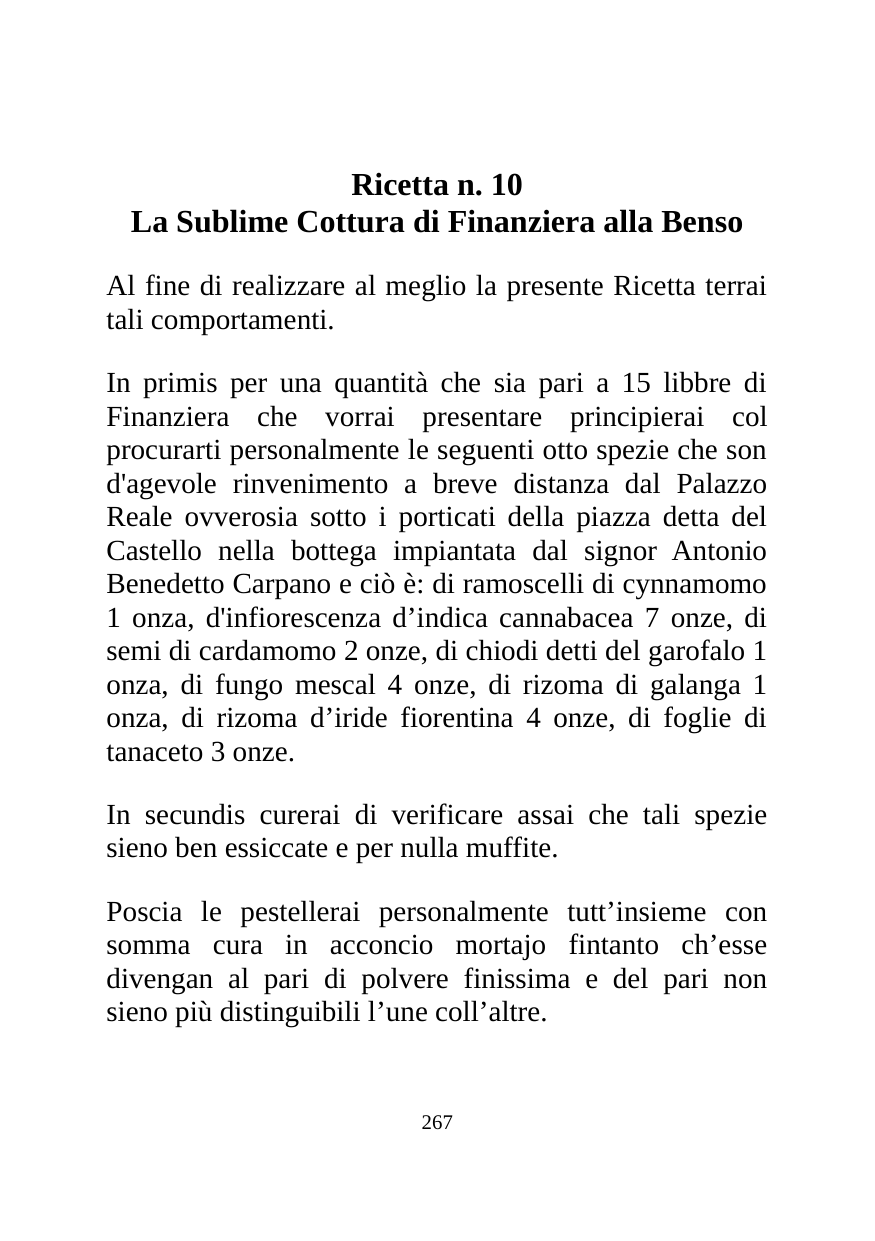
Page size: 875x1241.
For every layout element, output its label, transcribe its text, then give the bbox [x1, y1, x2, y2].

text In secundis curerai di verificare assai che tali spezie sieno ben essiccate e per nulla muffite. [106, 797, 768, 864]
text Poscia le pestellerai personalmente tutt’insieme con somma cura in acconcio mortajo fintanto ch’esse divengan al pari di polvere finissima e del pari non sieno più distinguibili l’une coll’altre. [106, 894, 768, 1028]
text Al fine di realizzare al meglio la presente Ricetta terrai tali comportamenti. [106, 268, 768, 336]
subtitle Ricetta n. 10 La Sublime Cottura di Finanziera alla Benso [106, 165, 768, 239]
text In primis per una quantità che sia pari a 15 libbre di Finanziera che vorrai presentare principierai col procurarti personalmente le seguenti otto spezie che son d'agevole rinvenimento a breve distanza dal Palazzo Reale ovverosia sotto i porticati della piazza detta del Castello nella bottega impiantata dal signor Antonio Benedetto Carpano e ciò è: di ramoscelli di cynnamomo 1 onza, d'infiorescenza d’indica cannabacea 7 onze, di semi di cardamomo 2 onze, di chiodi detti del garofalo 1 onza, di fungo mescal 4 onze, di rizoma di galanga 1 onza, di rizoma d’iride fiorentina 4 onze, di foglie di tanaceto 3 onze. [106, 365, 768, 768]
